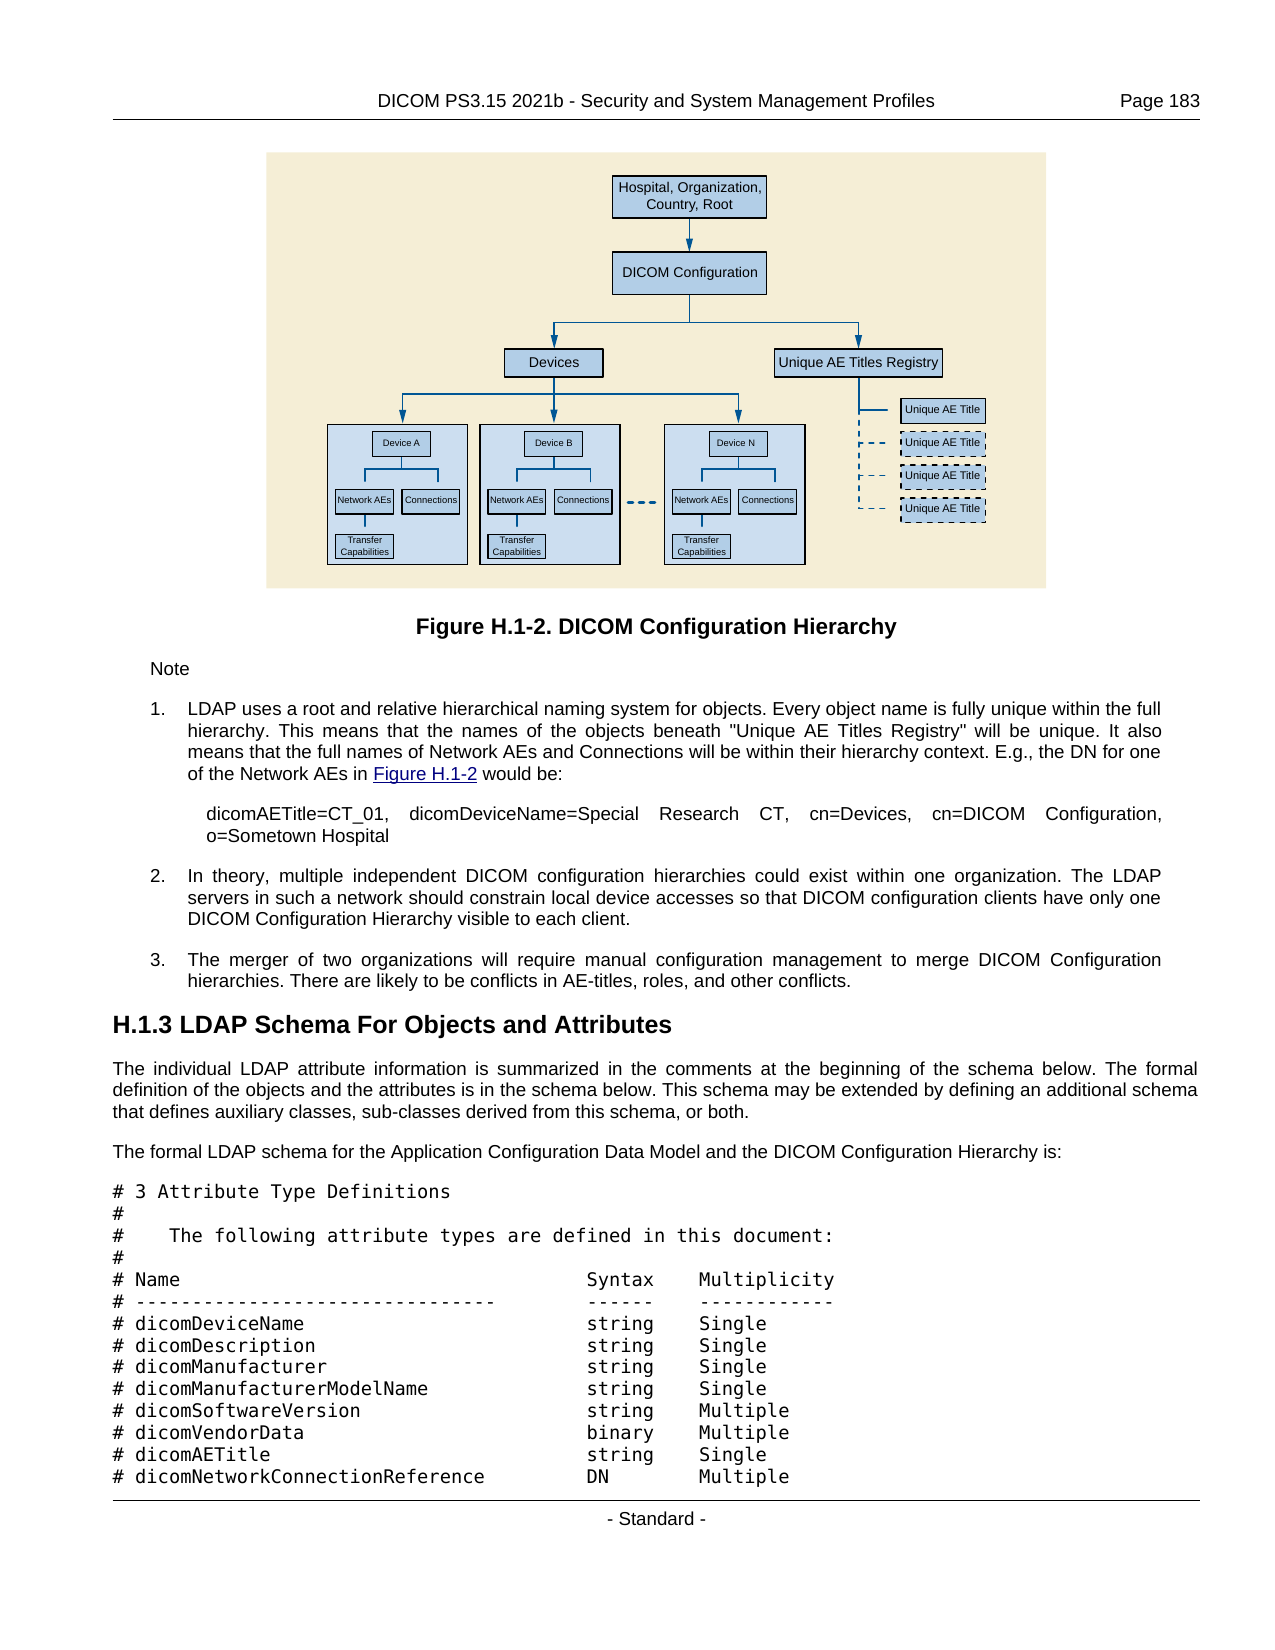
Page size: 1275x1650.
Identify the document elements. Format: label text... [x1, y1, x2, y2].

text # 3 Attribute Type Definitions # # The following attribute types are defined in this document: # # Name Syntax Multiplicity # -------------------------------- ------ ------------ # dicomDeviceName string Single # dicomDescription string Single # dicomManufacturer string Single # dicomManufacturerModelName string Single # dicomSoftwareVersion string Multiple # dicomVendorData binary Multiple # dicomAETitle string Single # dicomNetworkConnectionReference DN Multiple [112, 1181, 1200, 1488]
text Note [150, 658, 1162, 679]
text H.1.3 LDAP Schema For Objects and Attributes [112, 1010, 1200, 1039]
text The formal LDAP schema for the Application Configuration Data Model and the DICOM Configuration Hierarchy is: [112, 1141, 1200, 1163]
text The individual LDAP attribute information is summarized in the comments at the beginning of the schema below. The formal definition of the objects and the attributes is in the schema below. This schema may be extended by defining an additional schema that defines auxiliary classes, sub-classes derived from this schema, or both. [112, 1058, 1200, 1122]
text Figure H.1-2. DICOM Configuration Hierarchy [112, 613, 1200, 639]
text 1. LDAP uses a root and relative hierarchical naming system for objects. Every object name is fully unique within the full hierarchy. This means that the names of the objects beneath "Unique AE Titles Registry" will be unique. It also means that the full names of Network AEs and Connections will be within their hierarchy context. E.g., the DN for one of the Network AEs in Figure H.1-2 would be: [150, 698, 1162, 784]
text 2. In theory, multiple independent DICOM configuration hierarchies could exist within one organization. The LDAP servers in such a network should constrain local device accesses so that DICOM configuration clients have only one DICOM Configuration Hierarchy visible to each client. [150, 865, 1162, 929]
text 3. The merger of two organizations will require manual configuration management to merge DICOM Configuration hierarchies. There are likely to be conflicts in AE-titles, roles, and other conflicts. [150, 948, 1162, 991]
text dicomAETitle=CT_01, dicomDeviceName=Special Research CT, cn=Devices, cn=DICOM Configuration, o=Sometown Hospital [206, 803, 1162, 846]
